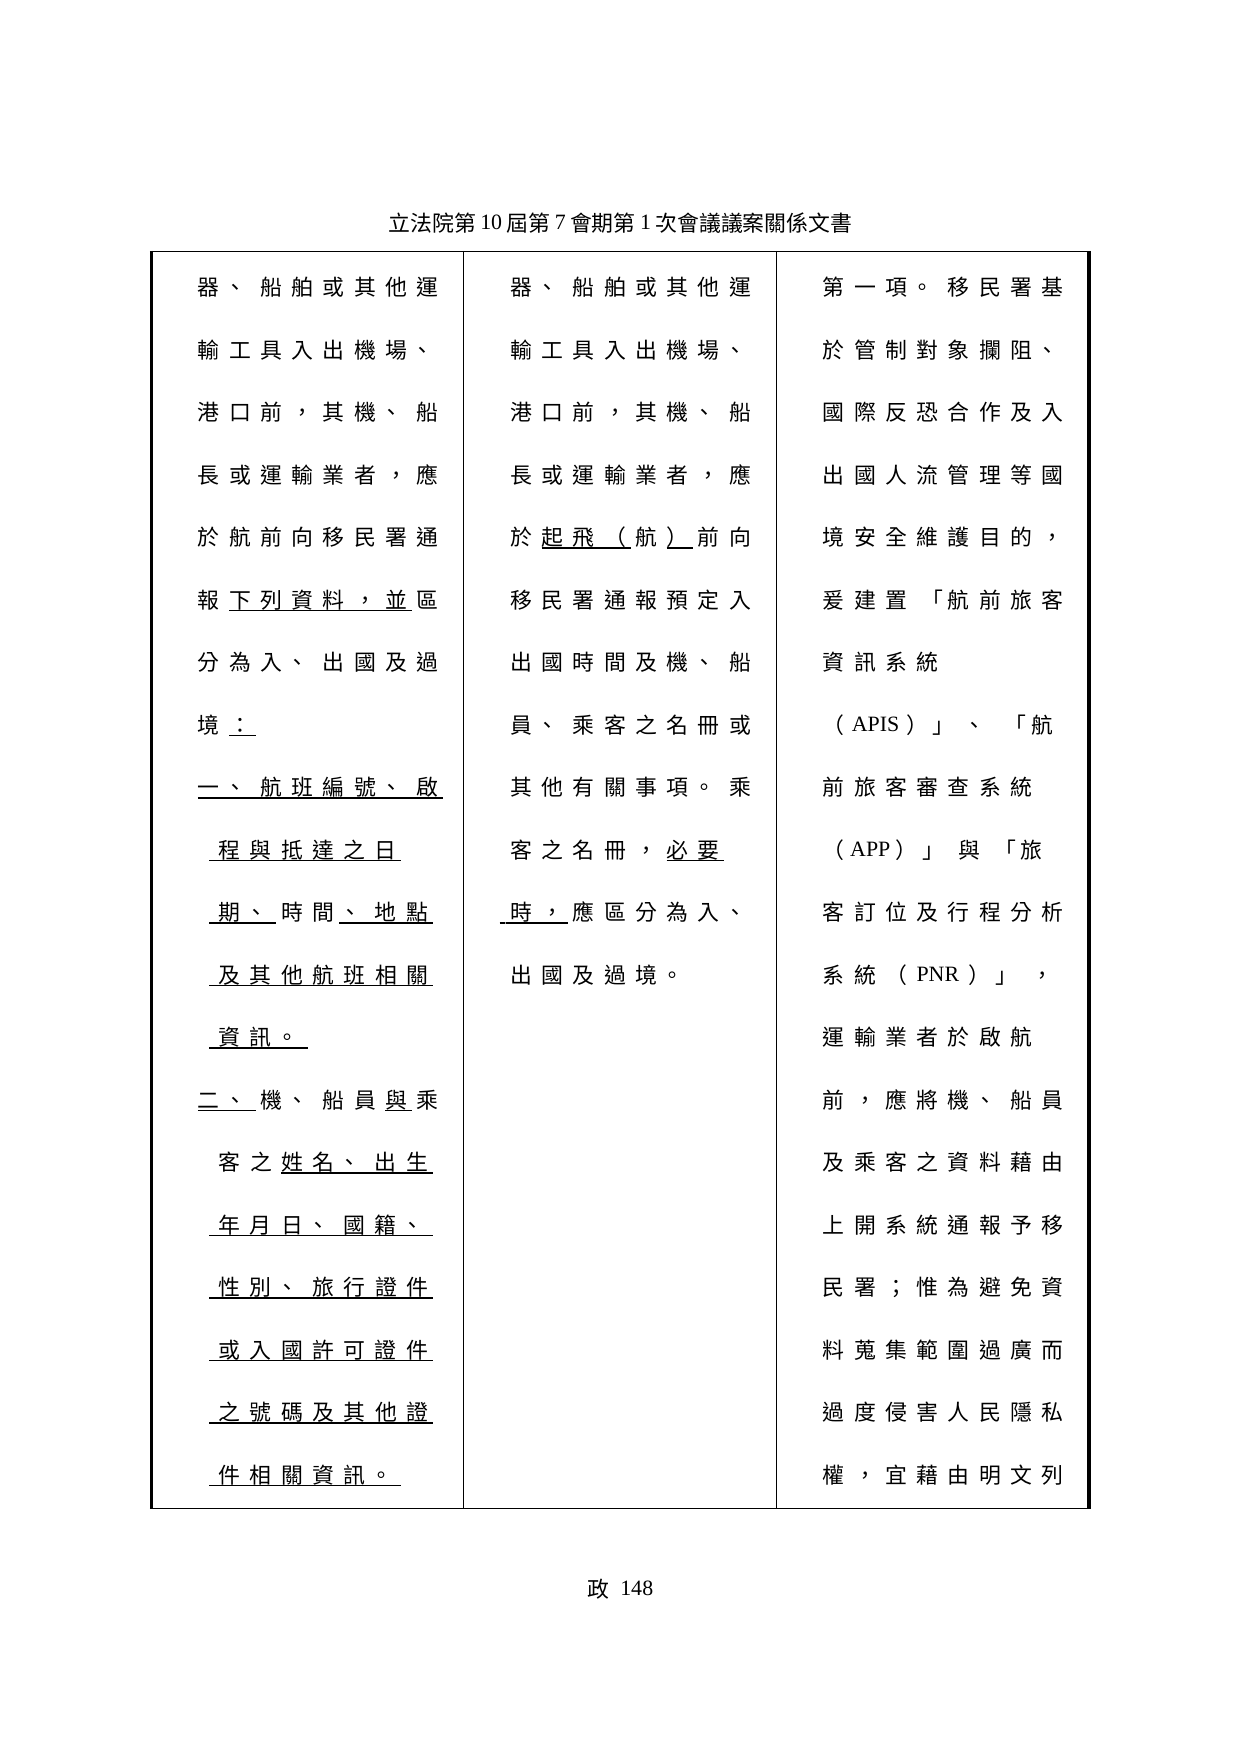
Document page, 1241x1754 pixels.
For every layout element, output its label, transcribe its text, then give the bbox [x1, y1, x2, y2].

table_cell 器、船舶或其他運輸工具入出機場、港口前，其機、船長或運輸業者，應於航前向移民署通報下列資料，並區分為入、出國及過境： 一、航班編號、啟程與抵達之日期、時間、地點及其他航班相關資訊。 二、機、船員與乘客之姓名、出生年月日、國籍、性別、旅行證件或入國許可證件之號碼及其他證件相關資訊。 [153, 252, 463, 1508]
table_cell 器、船舶或其他運輸工具入出機場、港口前，其機、船長或運輸業者，應於起飛（航）前向移民署通報預定入出國時間及機、船員、乘客之名冊或其他有關事項。乘客之名冊，必要時，應區分為入、出國及過境。 [464, 252, 776, 1508]
table_cell 第一項。移民署基於管制對象攔阻、國際反恐合作及入出國人流管理等國境安全維護目的，爰建置「航前旅客資訊系統（APIS）」、「航前旅客審查系統（APP）」與「旅客訂位及行程分析系統（PNR）」，運輸業者於啟航前，應將機、船員及乘客之資料藉由上開系統通報予移民署；惟為避免資料蒐集範圍過廣而過度侵害人民隱私權，宜藉由明文列 [777, 252, 1087, 1508]
